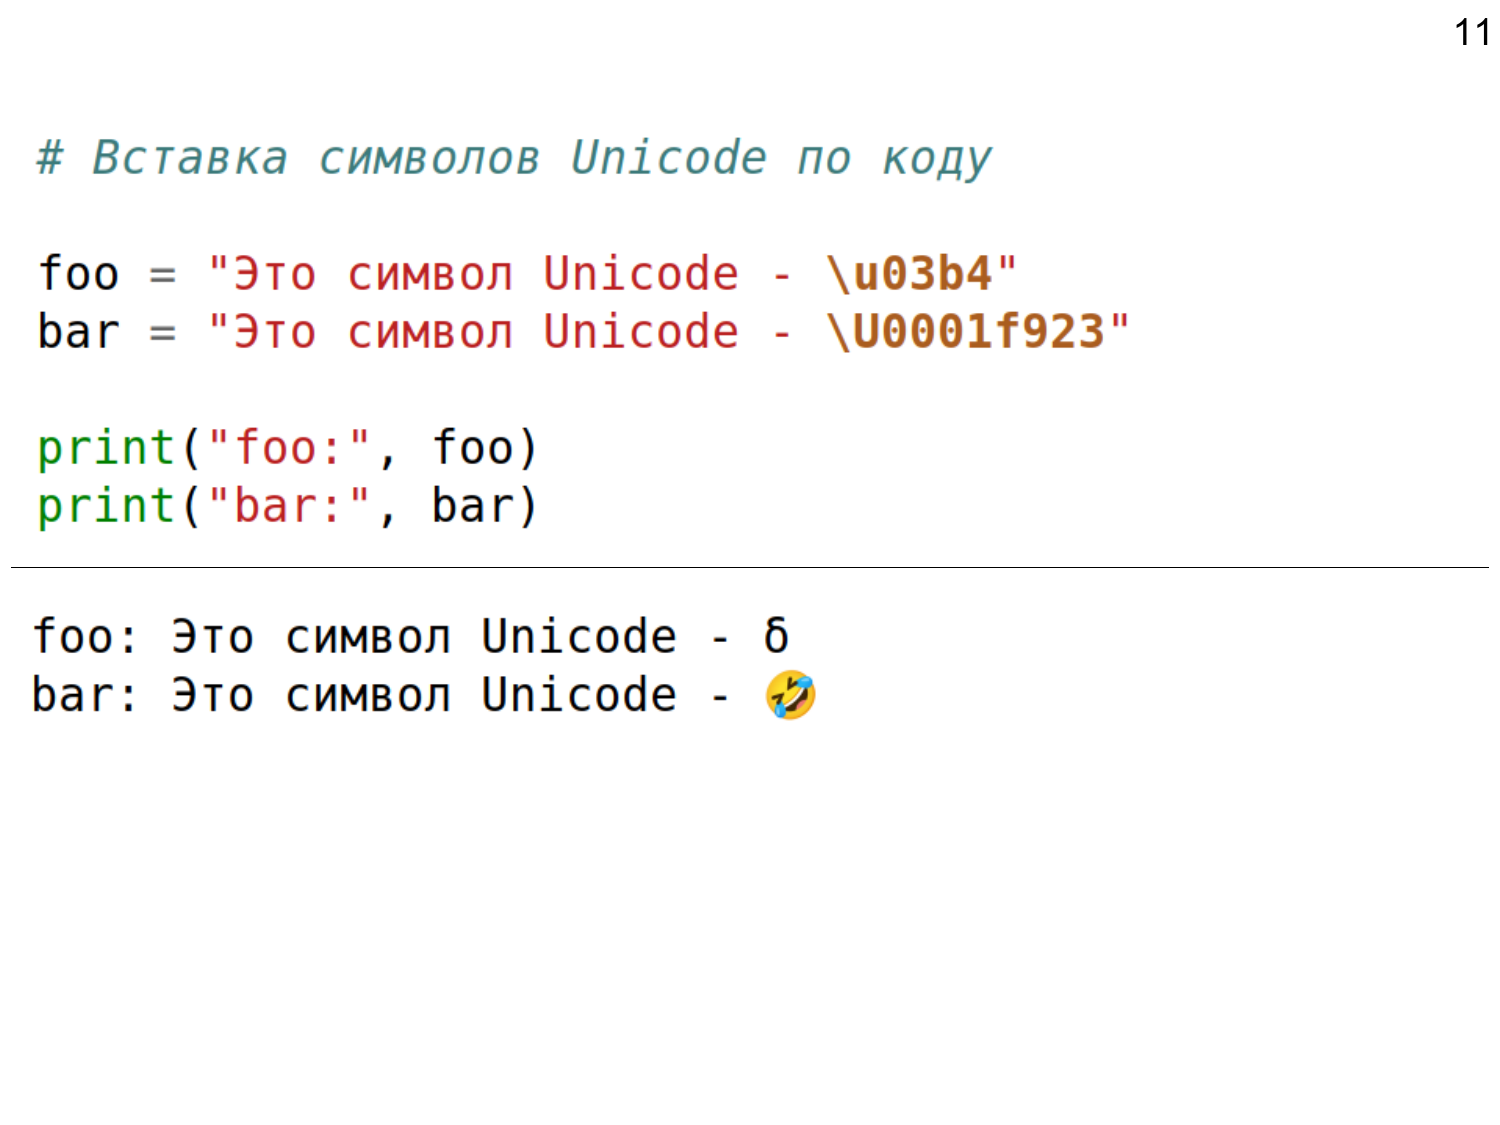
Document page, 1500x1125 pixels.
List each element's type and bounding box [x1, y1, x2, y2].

picture [22, 127, 1139, 544]
picture [19, 601, 833, 735]
